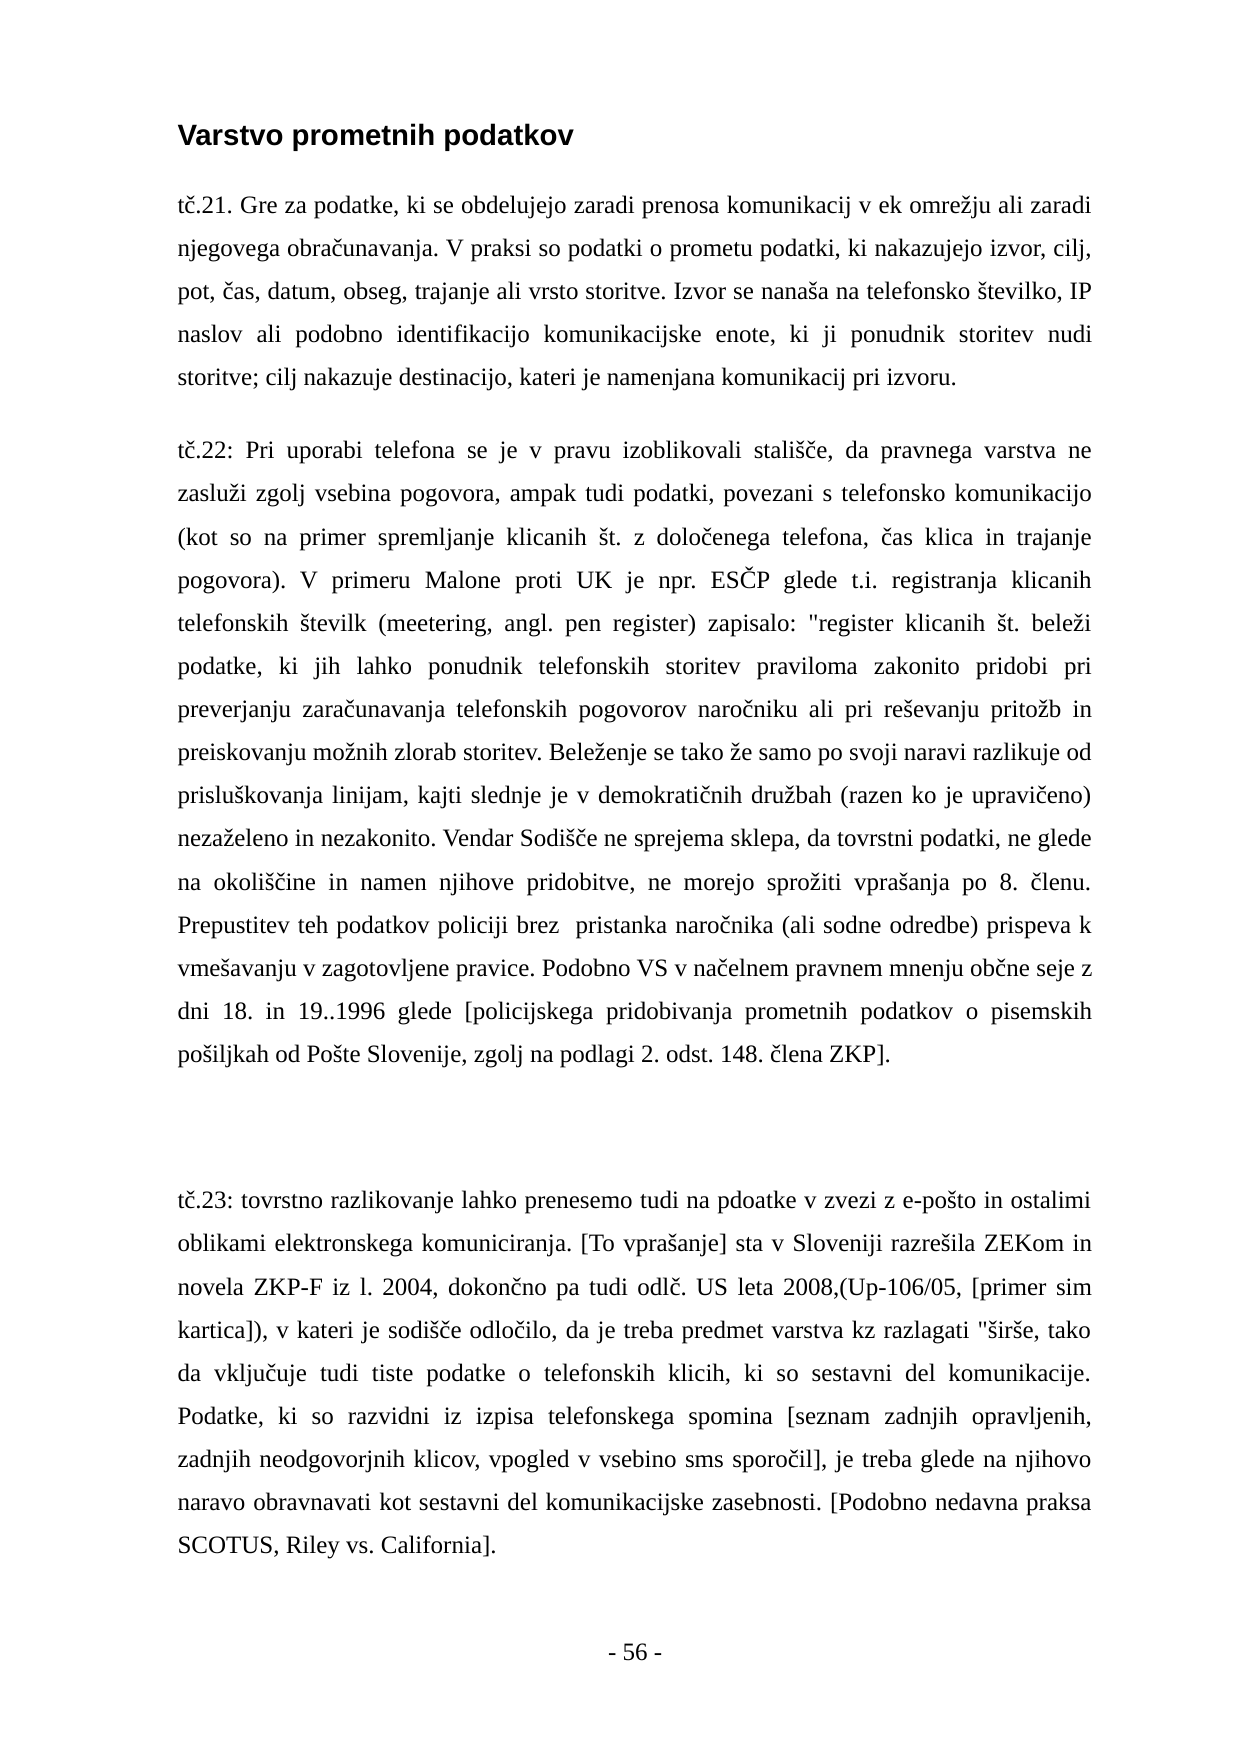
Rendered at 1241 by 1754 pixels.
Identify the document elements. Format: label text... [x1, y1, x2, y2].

text tč.23: tovrstno razlikovanje lahko prenesemo tudi na pdoatke v zvezi z e-pošto in ostalimi oblikami elektronskega komuniciranja. [To vprašanje] sta v Sloveniji razrešila ZEKom in novela ZKP-F iz l. 2004, dokončno pa tudi odlč. US leta 2008,(Up-106/05, [primer sim kartica]), v kateri je sodišče odločilo, da je treba predmet varstva kz razlagati "širše, tako da vključuje tudi tiste podatke o telefonskih klicih, ki so sestavni del komunikacije. Podatke, ki so razvidni iz izpisa telefonskega spomina [seznam zadnjih opravljenih, zadnjih neodgovorjnih klicov, vpogled v vsebino sms sporočil], je treba glede na njihovo naravo obravnavati kot sestavni del komunikacijske zasebnosti. [Podobno nedavna praksa SCOTUS, Riley vs. California]. [177, 1185, 1093, 1559]
text tč.21. Gre za podatke, ki se obdelujejo zaradi prenosa komunikacij v ek omrežju ali zaradi njegovega obračunavanja. V praksi so podatki o prometu podatki, ki nakazujejo izvor, cilj, pot, čas, datum, obseg, trajanje ali vrsto storitve. Izvor se nanaša na telefonsko številko, IP naslov ali podobno identifikacijo komunikacijske enote, ki ji ponudnik storitev nudi storitve; cilj nakazuje destinacijo, kateri je namenjana komunikacij pri izvoru. [177, 190, 1093, 391]
text tč.22: Pri uporabi telefona se je v pravu izoblikovali stališče, da pravnega varstva ne zasluži zgolj vsebina pogovora, ampak tudi podatki, povezani s telefonsko komunikacijo (kot so na primer spremljanje klicanih št. z določenega telefona, čas klica in trajanje pogovora). V primeru Malone proti UK je npr. ESČP glede t.i. registranja klicanih telefonskih številk (meetering, angl. pen register) zapisalo: "register klicanih št. beleži podatke, ki jih lahko ponudnik telefonskih storitev praviloma zakonito pridobi pri preverjanju zaračunavanja telefonskih pogovorov naročniku ali pri reševanju pritožb in preiskovanju možnih zlorab storitev. Beleženje se tako že samo po svoji naravi razlikuje od prisluškovanja linijam, kajti slednje je v demokratičnih družbah (razen ko je upravičeno) nezaželeno in nezakonito. Vendar Sodišče ne sprejema sklepa, da tovrstni podatki, ne glede na okoliščine in namen njihove pridobitve, ne morejo sprožiti vprašanja po 8. členu. Prepustitev teh podatkov policiji brez pristanka naročnika (ali sodne odredbe) prispeva k vmešavanju v zagotovljene pravice. Podobno VS v načelnem pravnem mnenju občne seje z dni 18. in 19..1996 glede [policijskega pridobivanja prometnih podatkov o pisemskih pošiljkah od Pošte Slovenije, zgolj na podlagi 2. odst. 148. člena ZKP]. [177, 435, 1093, 1068]
subtitle Varstvo prometnih podatkov [177, 118, 1093, 152]
